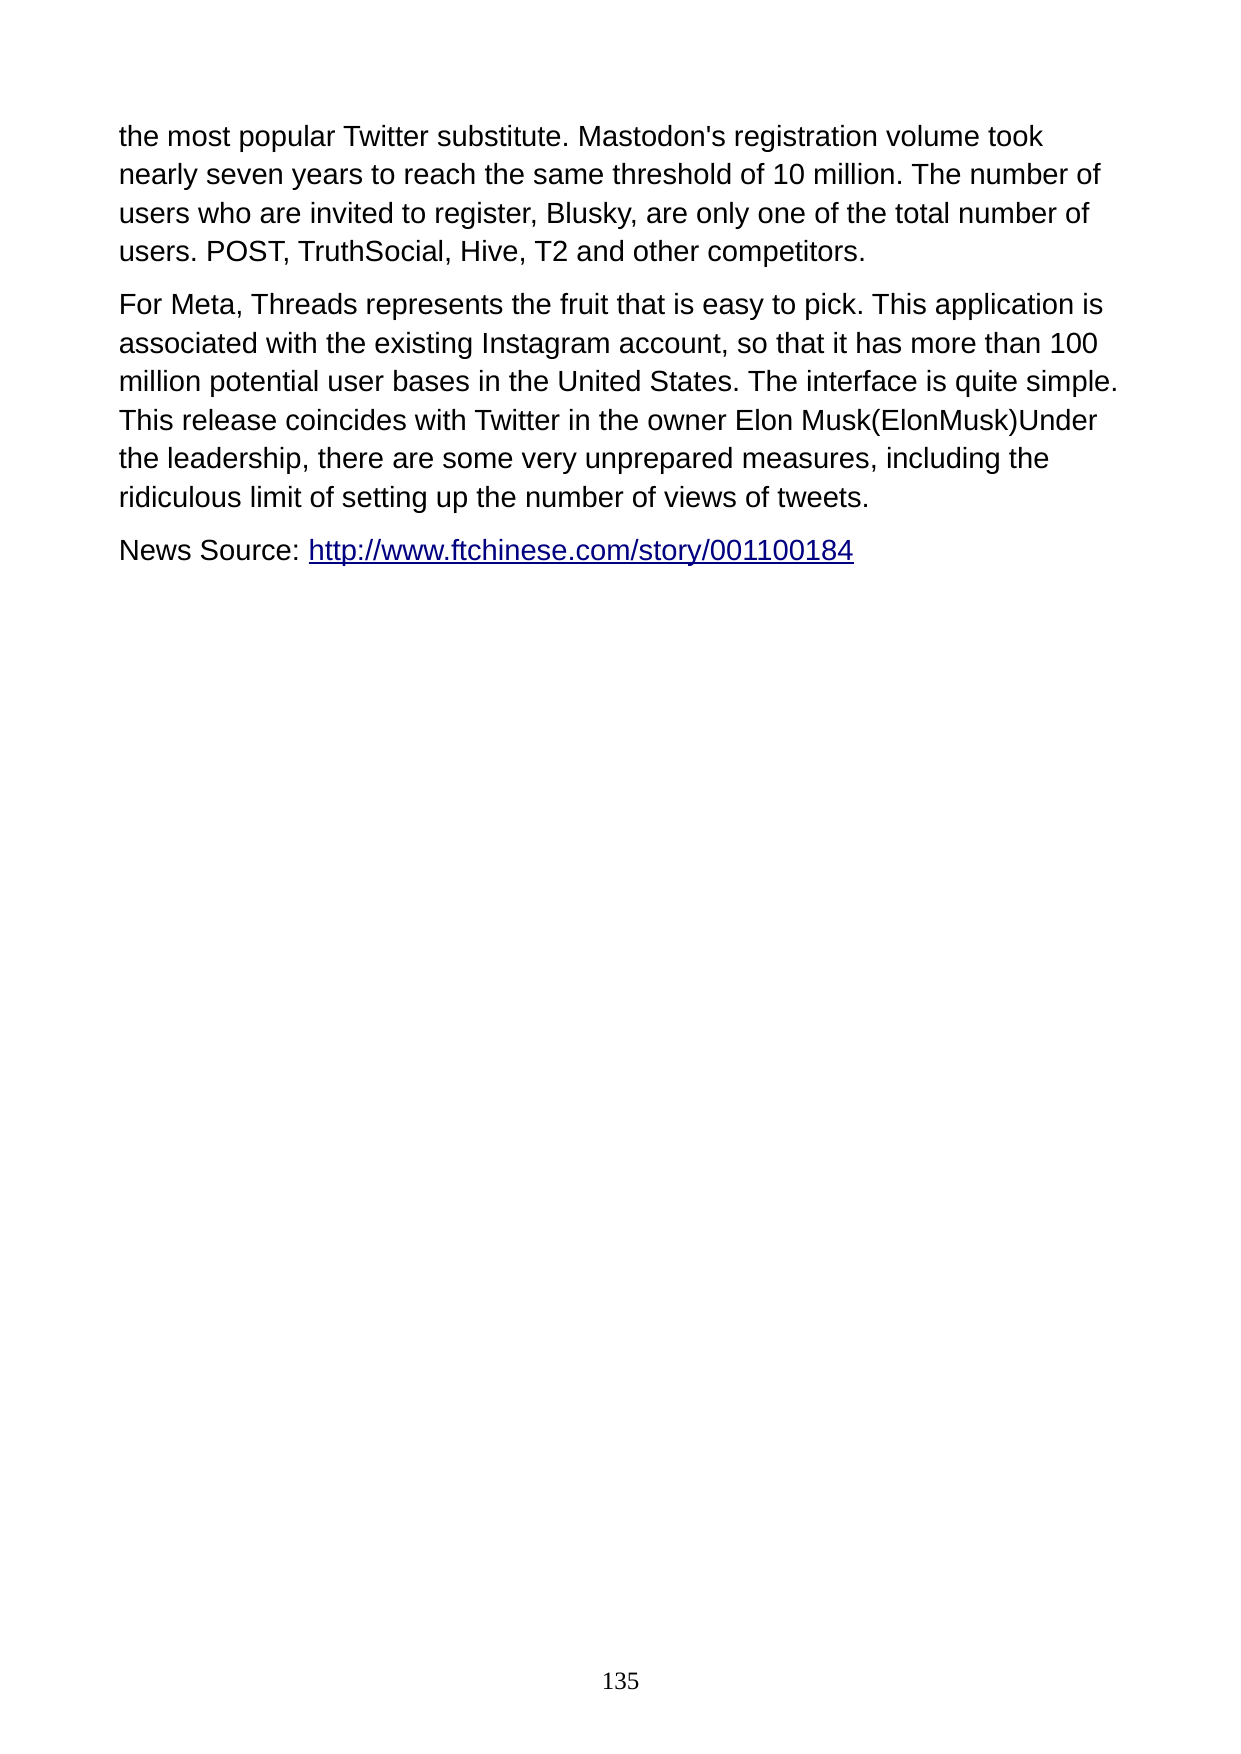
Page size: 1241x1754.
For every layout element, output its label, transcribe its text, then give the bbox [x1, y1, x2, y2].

text News Source: http://www.ftchinese.com/story/001100184 [118, 533, 1122, 567]
text the most popular Twitter substitute. Mastodon's registration volume took nearly seven years to reach the same threshold of 10 million. The number of users who are invited to register, Blusky, are only one of the total number of users. POST, TruthSocial, Hive, T2 and other competitors. [118, 118, 1122, 268]
text For Meta, Threads represents the fruit that is easy to pick. This application is associated with the existing Instagram account, so that it has more than 100 million potential user bases in the United States. The interface is quite simple. This release coincides with Twitter in the owner Elon Musk(ElonMusk)Under the leadership, there are some very unprepared measures, including the ridiculous limit of setting up the number of views of tweets. [118, 287, 1122, 513]
